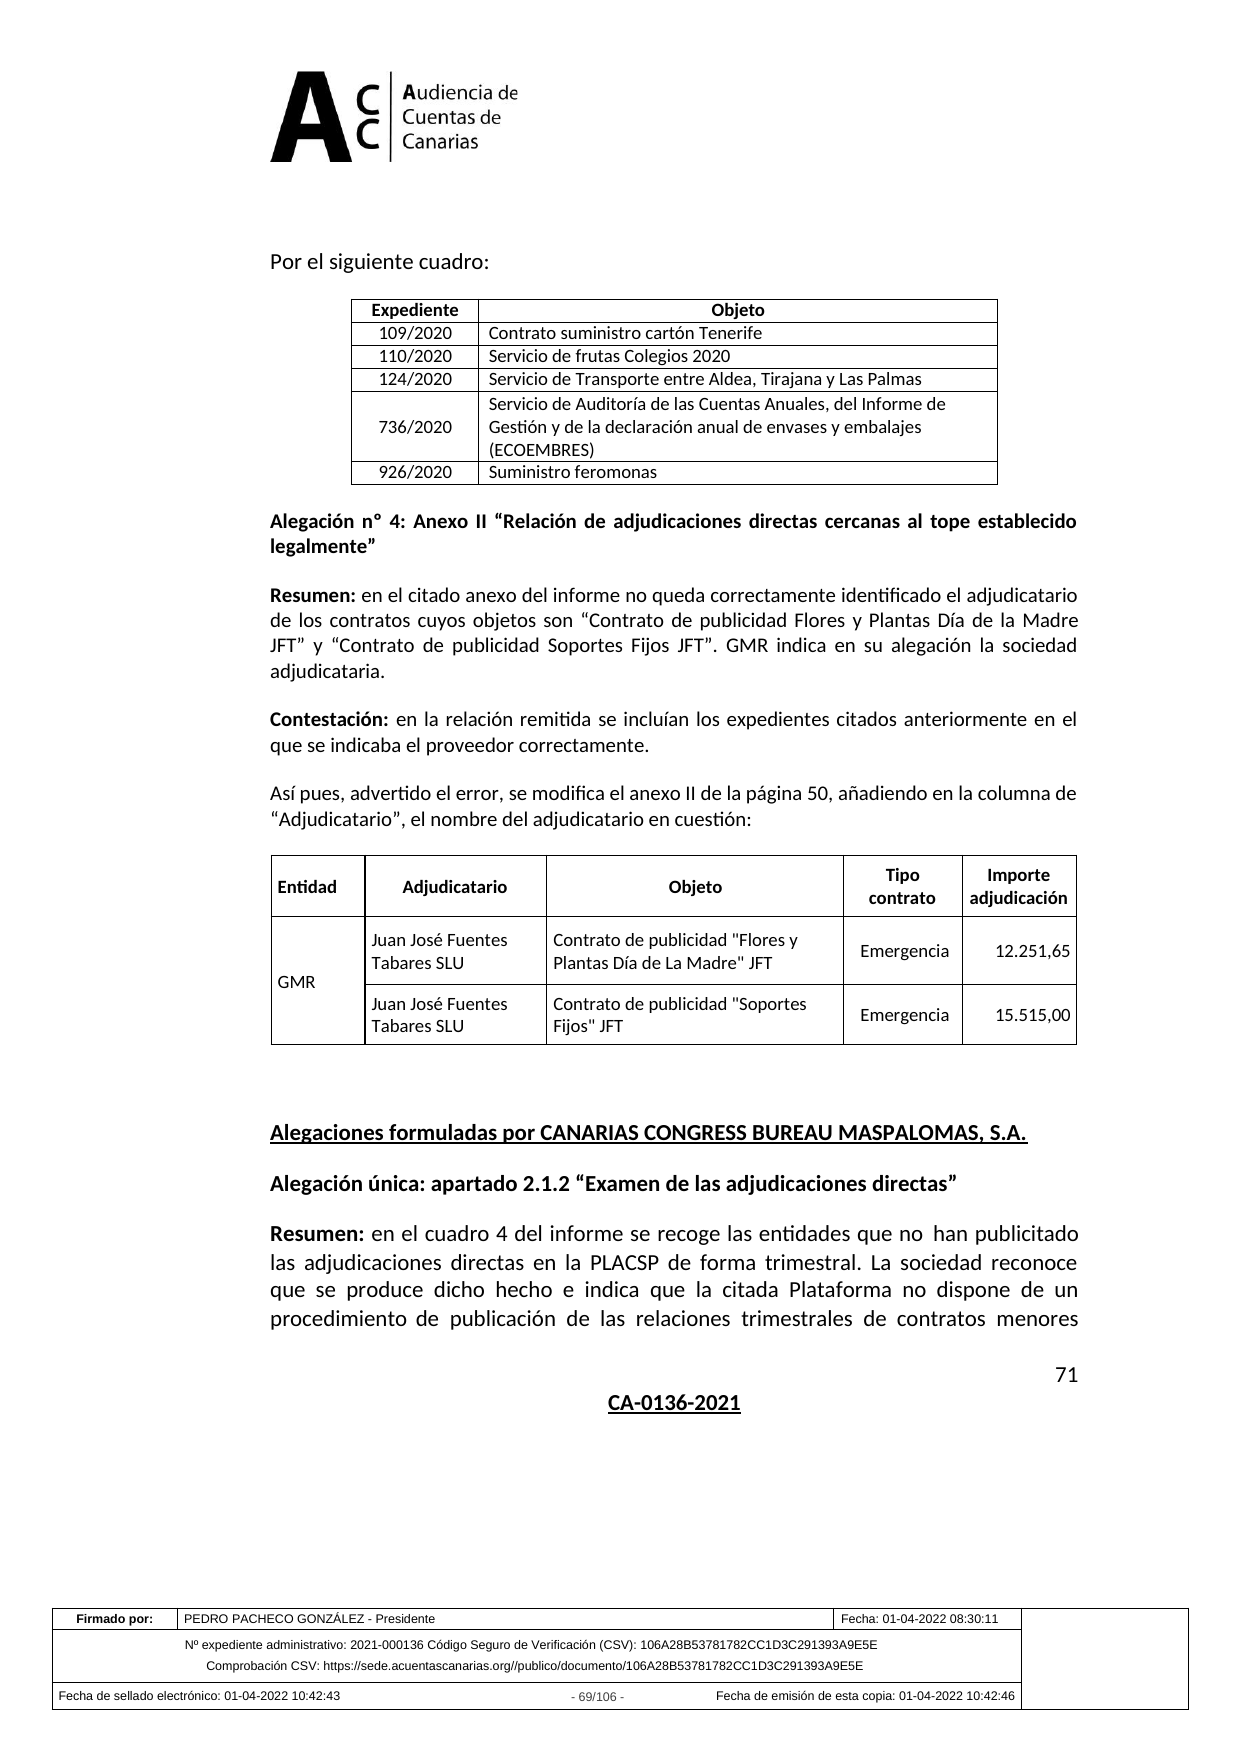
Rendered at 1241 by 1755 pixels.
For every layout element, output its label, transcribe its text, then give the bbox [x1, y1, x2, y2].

subtitle Alegaciones formuladas por CANARIAS CONGRESS BUREAU MASPALOMAS, S.A. [270, 1118, 1201, 1146]
table_cell 110/2020 [352, 346, 478, 368]
table_cell 15.515,00 [963, 985, 1076, 1044]
table_cell Servicio de Auditoría de las Cuentas Anuales, del Informe de Gestión y de la declaración anual de envases y embalajes (ECOEMBRES) [479, 392, 997, 461]
table_header Entidad [272, 856, 364, 916]
table_cell 12.251,65 [963, 917, 1076, 984]
table_header Adjudicatario [366, 856, 546, 916]
table_header Importe adjudicación [963, 856, 1076, 916]
table_cell 926/2020 [352, 462, 478, 484]
text Así pues, advertido el error, se modifica el anexo II de la página 50, añadiendo en la columna de “Adjudicatario”, el nombre del adjudicatario en cuestión: [270, 780, 1079, 831]
table_header Objeto [547, 856, 843, 916]
table_cell Juan José Fuentes Tabares SLU [366, 917, 546, 984]
text Resumen: en el citado anexo del informe no queda correctamente identificado el adjudicatario de los contratos cuyos objetos son “Contrato de publicidad Flores y Plantas Día de la Madre JFT” y “Contrato de publicidad Soportes Fijos JFT”. GMR indica en su alegación la sociedad adjudicataria. [270, 582, 1079, 683]
table_cell 109/2020 [352, 323, 478, 345]
text Por el siguiente cuadro: [270, 247, 1201, 276]
table_cell Servicio de frutas Colegios 2020 [479, 346, 997, 368]
table_cell Servicio de Transporte entre Aldea, Tirajana y Las Palmas [479, 369, 997, 391]
table_cell Emergencia [844, 917, 962, 984]
table_header Tipo contrato [844, 856, 962, 916]
table_cell Suministro feromonas [479, 462, 997, 484]
table_cell 124/2020 [352, 369, 478, 391]
table_header Expediente [352, 300, 478, 322]
text Contestación: en la relación remitida se incluían los expedientes citados anteriormente en el que se indicaba el proveedor correctamente. [270, 707, 1079, 757]
table_cell Contrato de publicidad "Flores y Plantas Día de La Madre" JFT [547, 917, 843, 984]
table_cell 736/2020 [352, 392, 478, 461]
table_cell Emergencia [844, 985, 962, 1044]
table_cell Juan José Fuentes Tabares SLU [366, 985, 546, 1044]
text Alegación única: apartado 2.1.2 “Examen de las adjudicaciones directas” [270, 1169, 1201, 1197]
table_header Objeto [479, 300, 997, 322]
table_cell GMR [272, 917, 364, 1044]
text Resumen: en el cuadro 4 del informe se recoge las entidades que no han publicitado las adjudicaciones directas en la PLACSP de forma trimestral. La sociedad reconoce que se produce dicho hecho e indica que la citada Plataforma no dispone de un procedimiento de publicación de las relaciones trimestrales de contratos menores [270, 1219, 1079, 1332]
text Alegación nº 4: Anexo II “Relación de adjudicaciones directas cercanas al tope establecido legalmente” [270, 508, 1078, 559]
table_cell Contrato de publicidad "Soportes Fijos" JFT [547, 985, 843, 1044]
table_cell Contrato suministro cartón Tenerife [479, 323, 997, 345]
